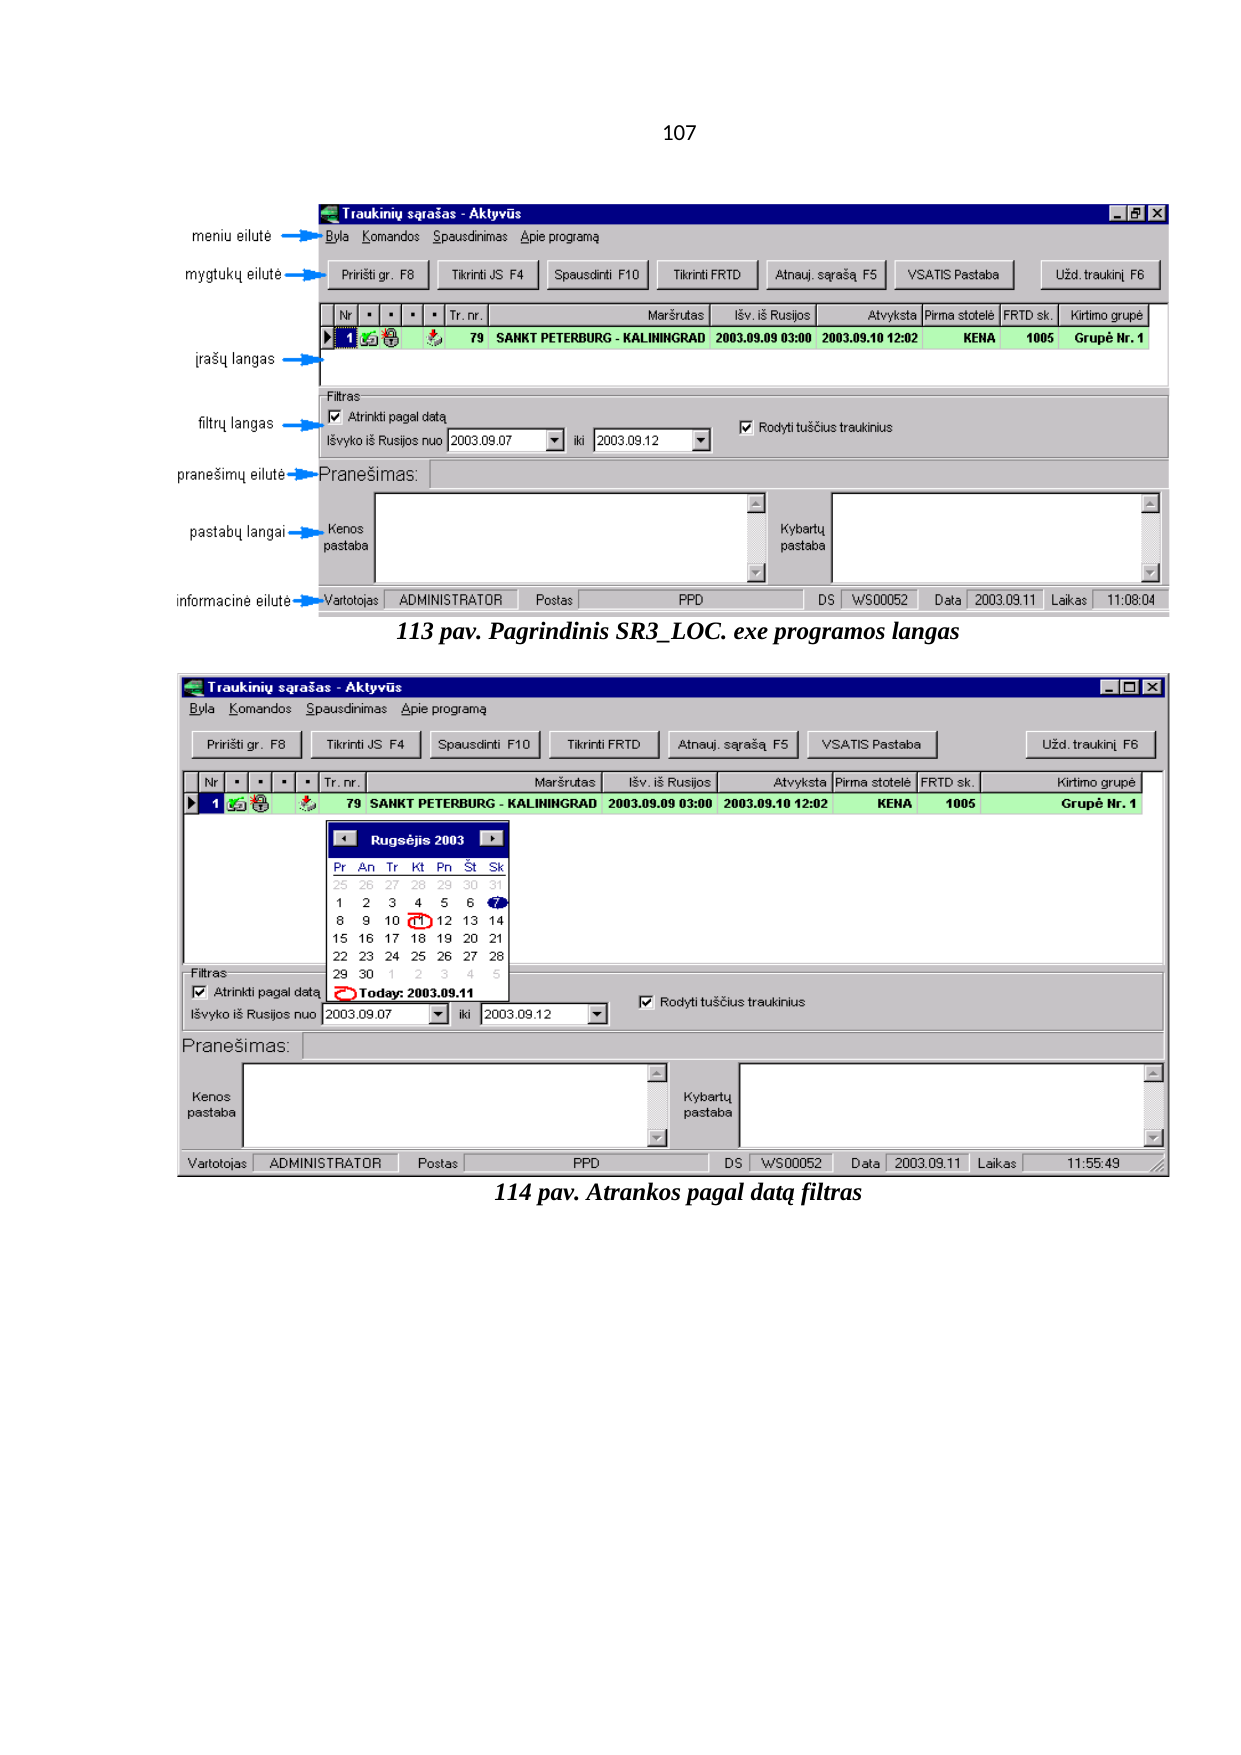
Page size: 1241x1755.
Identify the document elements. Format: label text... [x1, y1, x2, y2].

text 114 pav. Atrankos pagal datą filtras [177, 1177, 1181, 1206]
text 113 pav. Pagrindinis SR3_LOC. exe programos langas [177, 616, 1181, 645]
